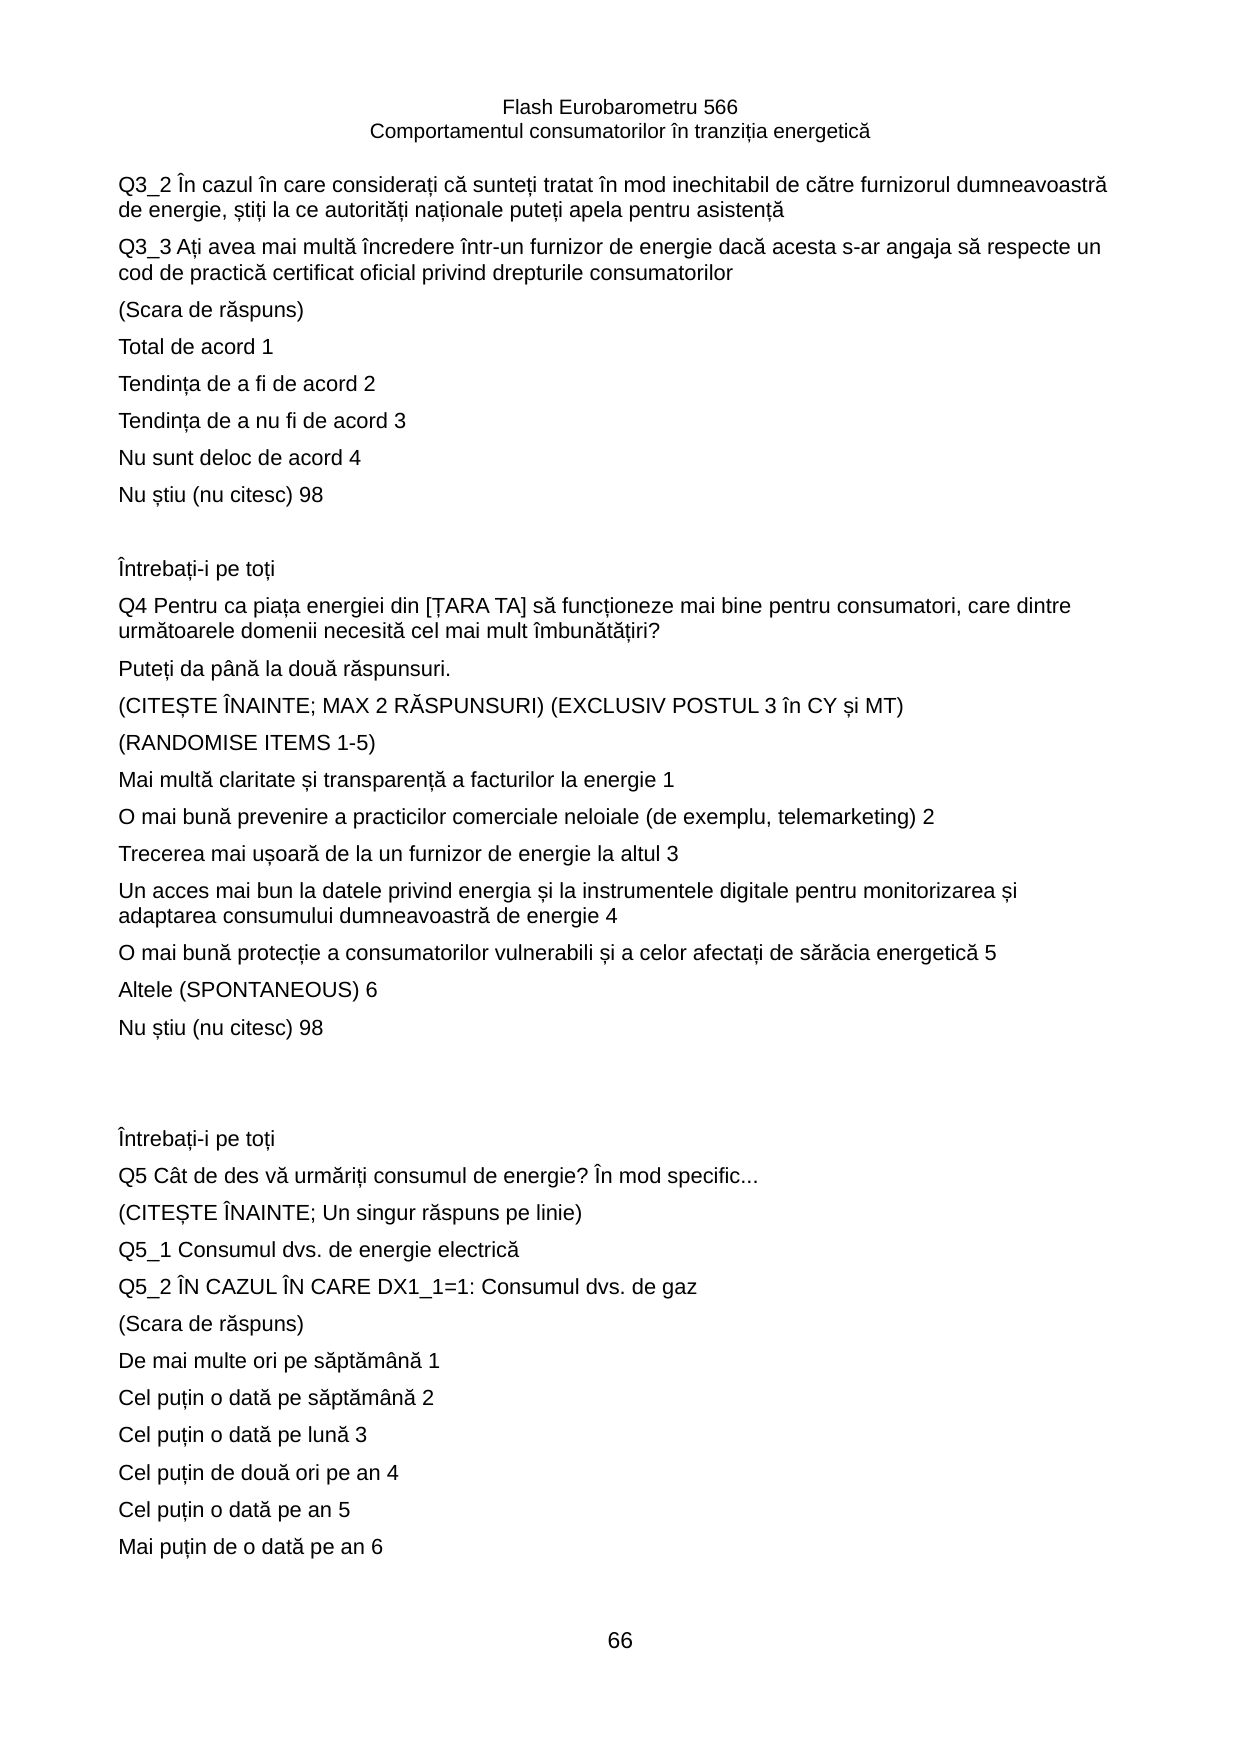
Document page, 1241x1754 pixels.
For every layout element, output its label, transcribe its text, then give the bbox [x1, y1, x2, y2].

text Q4 Pentru ca piața energiei din [ȚARA TA] să funcționeze mai bine pentru consumatori, care dintre următoarele domenii necesită cel mai mult îmbunătățiri? [118, 593, 1122, 643]
text Nu știu (nu citesc) 98 [118, 1014, 1122, 1039]
text Întrebați-i pe toți [118, 1126, 1122, 1151]
text (Scara de răspuns) [118, 296, 1122, 322]
text Tendința de a fi de acord 2 [118, 371, 1122, 396]
text Q3_2 În cazul în care considerați că sunteți tratat în mod inechitabil de către furnizorul dumneavoastră de energie, știți la ce autorități naționale puteți apela pentru asistență [118, 172, 1122, 222]
text Altele (SPONTANEOUS) 6 [118, 977, 1122, 1002]
text Cel puțin de două ori pe an 4 [118, 1459, 1122, 1484]
text Cel puțin o dată pe săptămână 2 [118, 1385, 1122, 1410]
text (Scara de răspuns) [118, 1311, 1122, 1336]
text Cel puțin o dată pe lună 3 [118, 1422, 1122, 1447]
text Q5_2 ÎN CAZUL ÎN CARE DX1_1=1: Consumul dvs. de gaz [118, 1274, 1122, 1299]
text Q5 Cât de des vă urmăriți consumul de energie? În mod specific... [118, 1163, 1122, 1188]
text Nu sunt deloc de acord 4 [118, 445, 1122, 470]
text (CITEȘTE ÎNAINTE; Un singur răspuns pe linie) [118, 1200, 1122, 1225]
text Q3_3 Ați avea mai multă încredere într-un furnizor de energie dacă acesta s-ar angaja să respecte un cod de practică certificat oficial privind drepturile consumatorilor [118, 234, 1122, 284]
text Tendința de a nu fi de acord 3 [118, 408, 1122, 433]
text Trecerea mai ușoară de la un furnizor de energie la altul 3 [118, 841, 1122, 866]
text Mai puțin de o dată pe an 6 [118, 1533, 1122, 1559]
text (RANDOMISE ITEMS 1-5) [118, 729, 1122, 755]
text O mai bună protecție a consumatorilor vulnerabili și a celor afectați de sărăcia energetică 5 [118, 940, 1122, 965]
text Q5_1 Consumul dvs. de energie electrică [118, 1237, 1122, 1262]
text Total de acord 1 [118, 333, 1122, 359]
text O mai bună prevenire a practicilor comerciale neloiale (de exemplu, telemarketing) 2 [118, 804, 1122, 829]
text Puteți da până la două răspunsuri. [118, 655, 1122, 681]
text (CITEȘTE ÎNAINTE; MAX 2 RĂSPUNSURI) (EXCLUSIV POSTUL 3 în CY și MT) [118, 692, 1122, 718]
text Un acces mai bun la datele privind energia și la instrumentele digitale pentru monitorizarea și adaptarea consumului dumneavoastră de energie 4 [118, 878, 1122, 928]
text De mai multe ori pe săptămână 1 [118, 1348, 1122, 1373]
text Cel puțin o dată pe an 5 [118, 1496, 1122, 1522]
text Nu știu (nu citesc) 98 [118, 482, 1122, 507]
text Întrebați-i pe toți [118, 556, 1122, 581]
text Mai multă claritate și transparență a facturilor la energie 1 [118, 767, 1122, 792]
